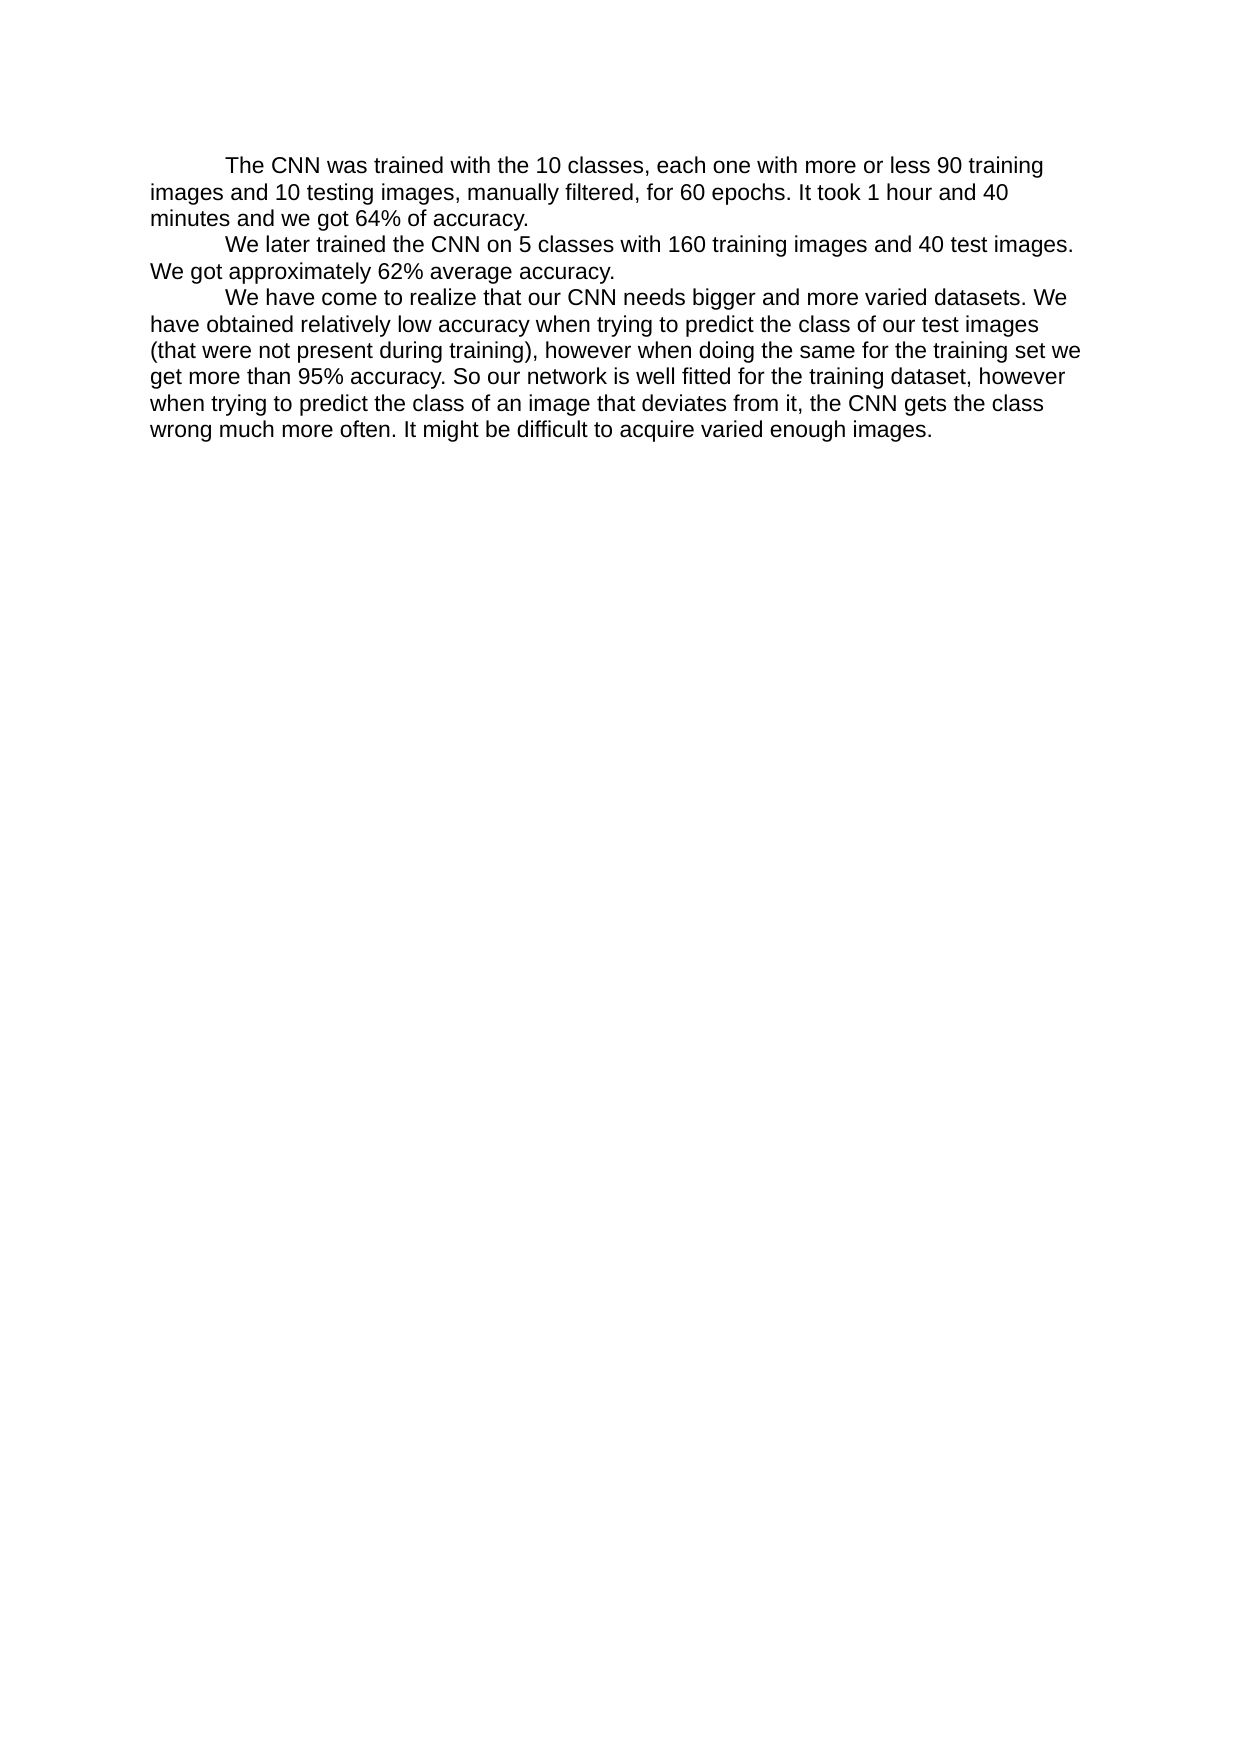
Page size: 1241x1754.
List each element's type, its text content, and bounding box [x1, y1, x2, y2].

text We later trained the CNN on 5 classes with 160 training images and 40 test images. We got approximately 62% average accuracy. [150, 231, 1090, 284]
text The CNN was trained with the 10 classes, each one with more or less 90 training images and 10 testing images, manually filtered, for 60 epochs. It took 1 hour and 40 minutes and we got 64% of accuracy. [150, 150, 1090, 231]
text We have come to realize that our CNN needs bigger and more varied datasets. We have obtained relatively low accuracy when trying to predict the class of our test images (that were not present during training), however when doing the same for the training set we get more than 95% accuracy. So our network is well fitted for the training dataset, however when trying to predict the class of an image that deviates from it, the CNN gets the class wrong much more often. It might be difficult to acquire varied enough images. [150, 284, 1090, 442]
